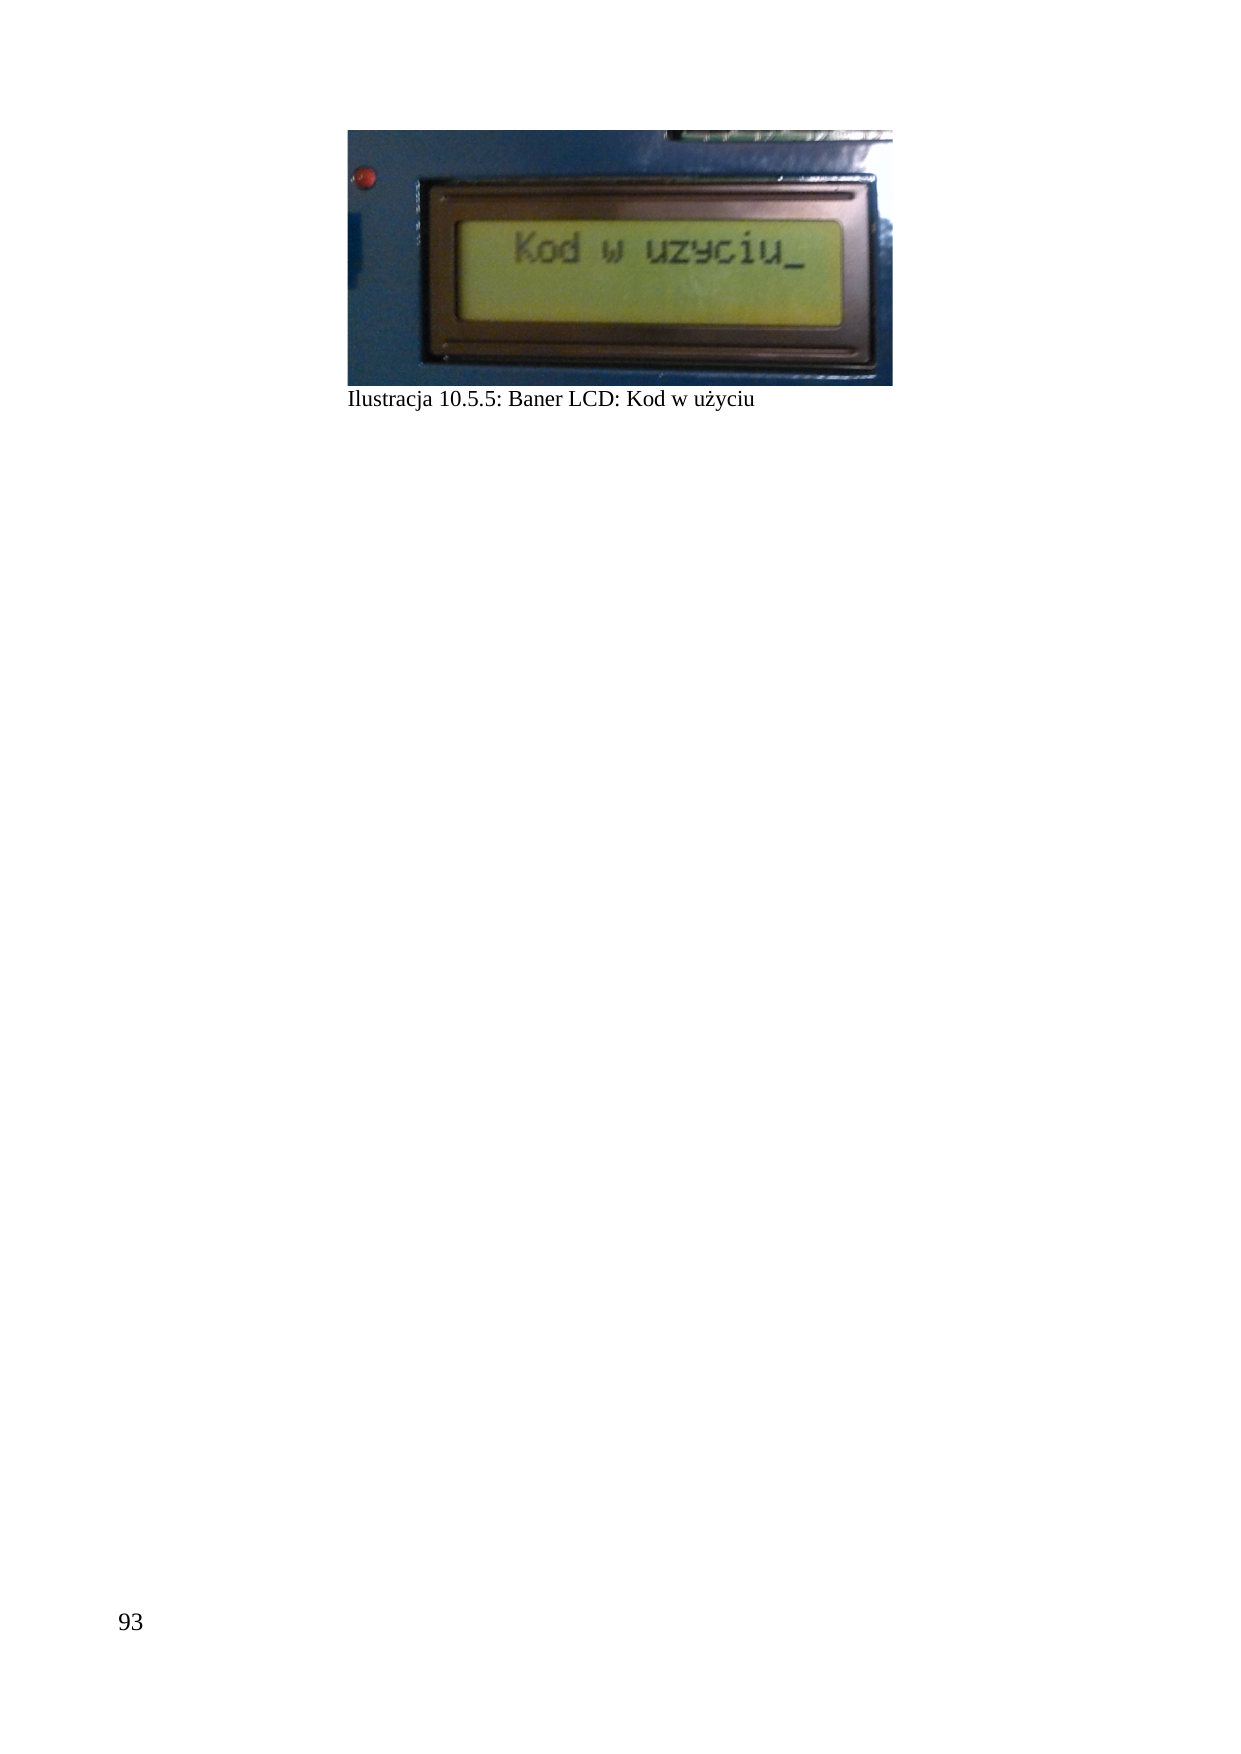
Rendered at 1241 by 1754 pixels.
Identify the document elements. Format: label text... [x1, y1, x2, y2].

picture [347, 130, 893, 386]
text Ilustracja 10.5.5: Baner LCD: Kod w użyciu [347, 386, 893, 412]
